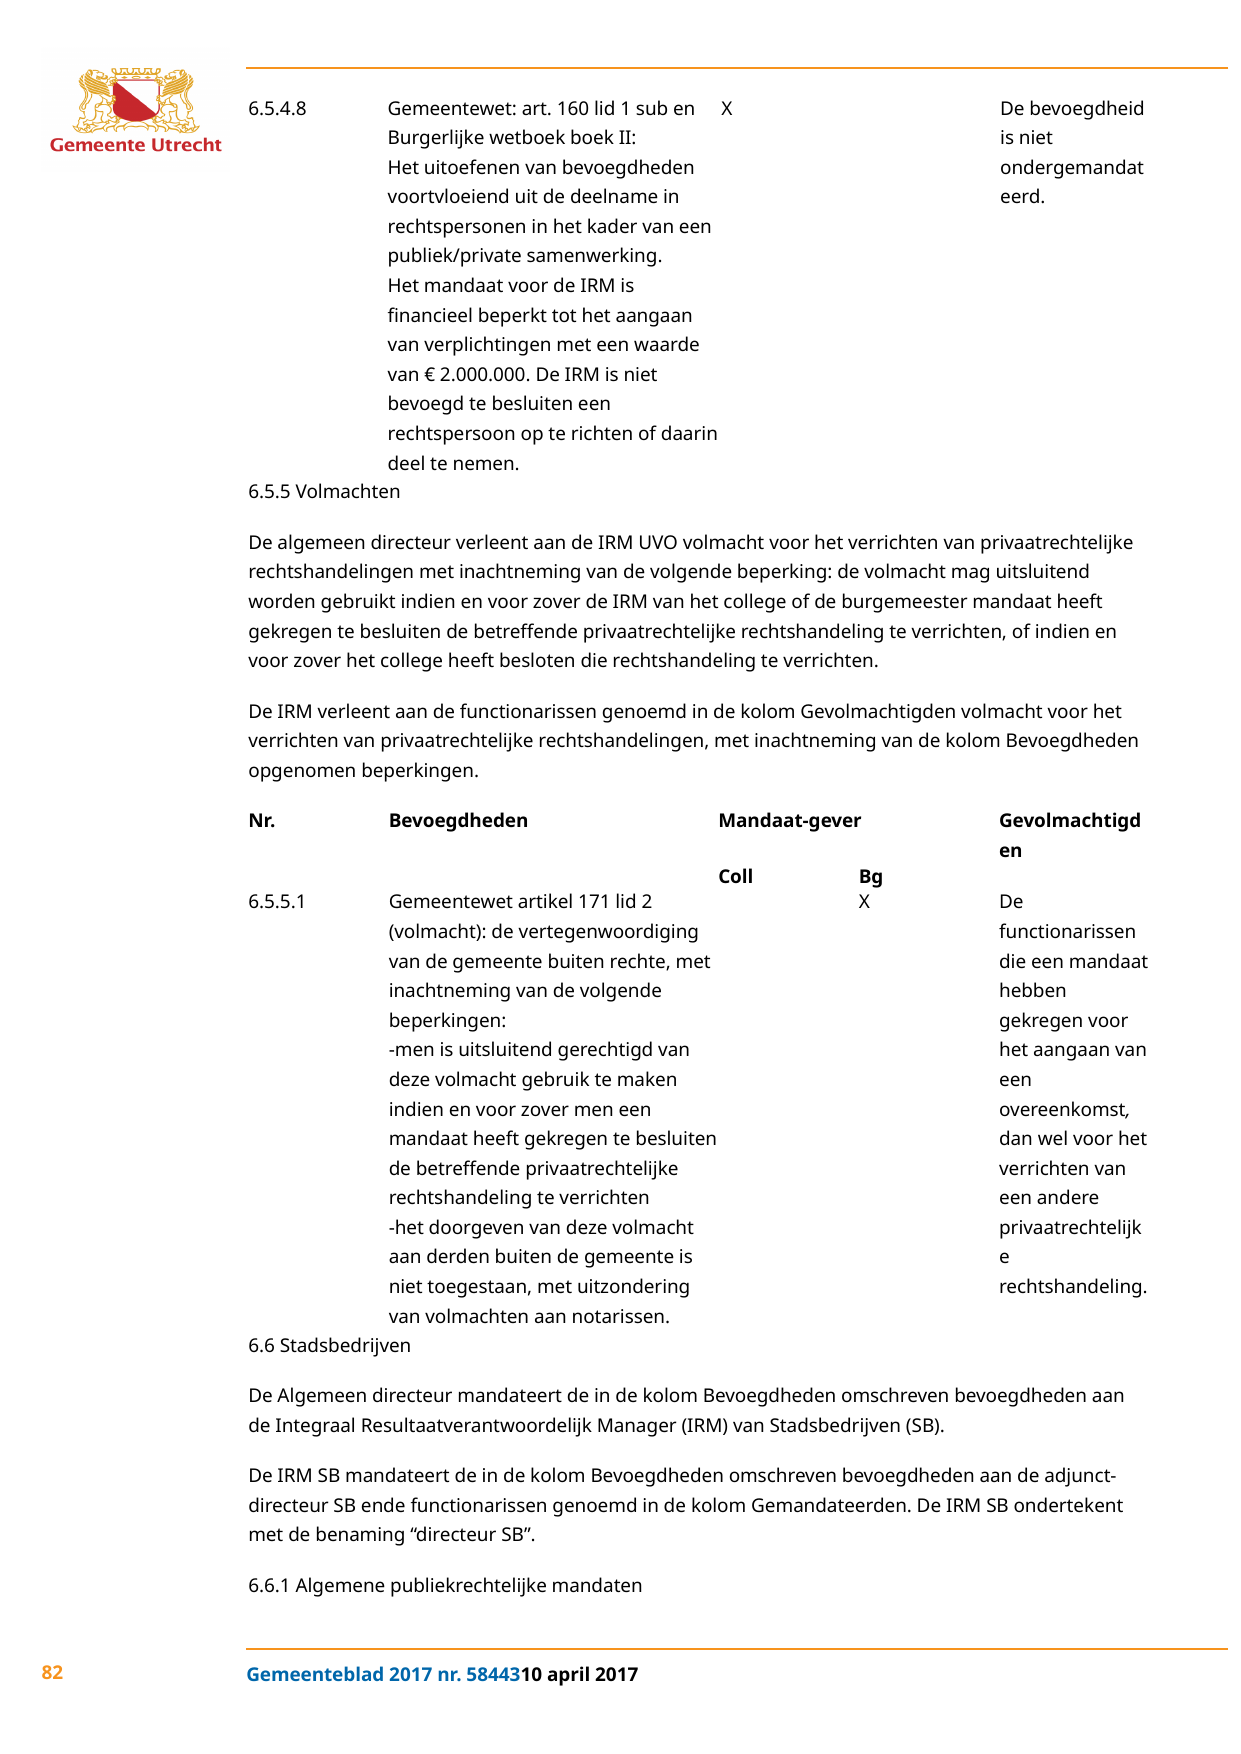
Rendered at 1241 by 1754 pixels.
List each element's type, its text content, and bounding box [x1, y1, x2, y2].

text De IRM verleent aan de functionarissen genoemd in de kolom Gevolmachtigden volmacht voor het verrichten van privaatrechtelijke rechtshandelingen, met inachtneming van de kolom Bevoegdheden opgenomen beperkingen. [248, 698, 1152, 783]
table_cell De functionarissen die een mandaat hebben gekregen voor het aangaan van een overeenkomst, dan wel voor het verrichten van een andere privaatrechtelijke rechtshandeling. [999, 889, 1152, 1328]
text 6.6.1 Algemene publiekrechtelijke mandaten [248, 1572, 1152, 1597]
table_cell Gemeentewet artikel 171 lid 2 (volmacht): de vertegenwoordiging van de gemeente buiten rechte, met inachtneming van de volgende beperkingen: -men is uitsluitend gerechtigd van deze volmacht gebruik te maken indien en voor zover men een mandaat heeft gekregen te besluiten de betreffende privaatrechtelijke rechtshandeling te verrichten -het doorgeven van deze volmacht aan derden buiten de gemeente is niet toegestaan, met uitzondering van volmachten aan notarissen. [389, 889, 718, 1328]
table_cell De bevoegdheid is niet ondergemandateerd. [1000, 95, 1152, 476]
table_cell [999, 863, 1152, 889]
table_cell 6.5.5.1 [248, 889, 388, 1328]
text 6.5.5 Volmachten [248, 479, 1152, 504]
table_header Gevolmachtigden [999, 808, 1152, 863]
table_cell 6.5.4.8 [248, 95, 387, 476]
table_cell [389, 863, 718, 889]
table_header Bevoegdheden [389, 808, 718, 863]
table_cell X [859, 889, 999, 1328]
table_cell Bg [859, 863, 999, 889]
table_cell [861, 95, 1000, 476]
table_cell Gemeentewet: art. 160 lid 1 sub en Burgerlijke wetboek boek II: Het uitoefenen van bevoegdheden voortvloeiend uit de deelname in rechtspersonen in het kader van een publiek/private samenwerking. Het mandaat voor de IRM is financieel beperkt tot het aangaan van verplichtingen met een waarde van € 2.000.000. De IRM is niet bevoegd te besluiten een rechtspersoon op te richten of daarin deel te nemen. [388, 95, 721, 476]
table_cell [248, 863, 388, 889]
text De Algemeen directeur mandateert de in de kolom Bevoegdheden omschreven bevoegdheden aan de Integraal Resultaatverantwoordelijk Manager (IRM) van Stadsbedrijven (SB). [248, 1382, 1152, 1437]
table_cell Coll [718, 863, 858, 889]
table_cell X [721, 95, 861, 476]
table_header Mandaat-gever [718, 808, 999, 863]
table_header Nr. [248, 808, 388, 863]
table_cell [718, 889, 858, 1328]
text De algemeen directeur verleent aan de IRM UVO volmacht voor het verrichten van privaatrechtelijke rechtshandelingen met inachtneming van de volgende beperking: de volmacht mag uitsluitend worden gebruikt indien en voor zover de IRM van het college of de burgemeester mandaat heeft gekregen te besluiten de betreffende privaatrechtelijke rechtshandeling te verrichten, of indien en voor zover het college heeft besloten die rechtshandeling te verrichten. [248, 529, 1152, 673]
picture [41, 47, 231, 172]
text De IRM SB mandateert de in de kolom Bevoegdheden omschreven bevoegdheden aan de adjunct-directeur SB ende functionarissen genoemd in de kolom Gemandateerden. De IRM SB ondertekent met de benaming “directeur SB”. [248, 1462, 1152, 1547]
text 6.6 Stadsbedrijven [248, 1332, 1152, 1357]
